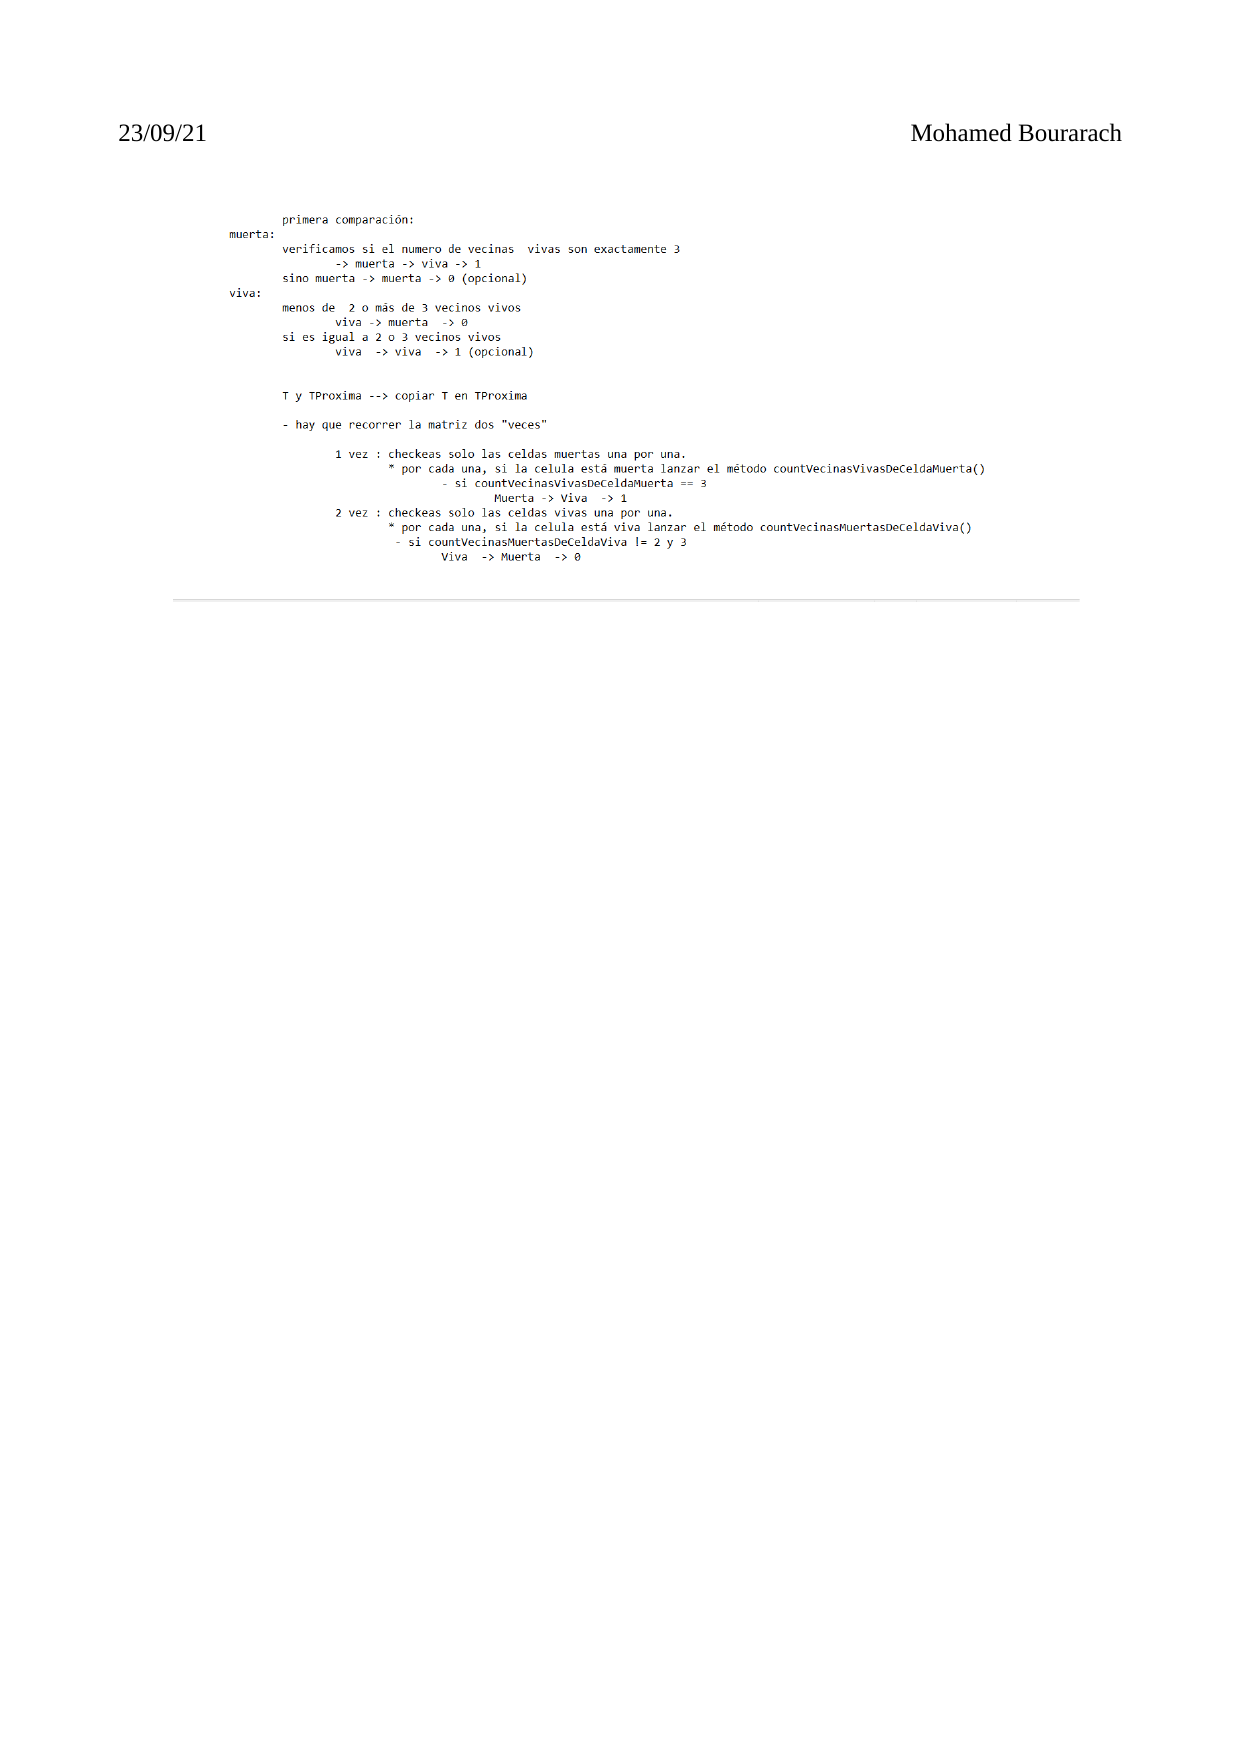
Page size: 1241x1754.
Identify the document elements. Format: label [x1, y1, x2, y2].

picture [173, 200, 1080, 602]
